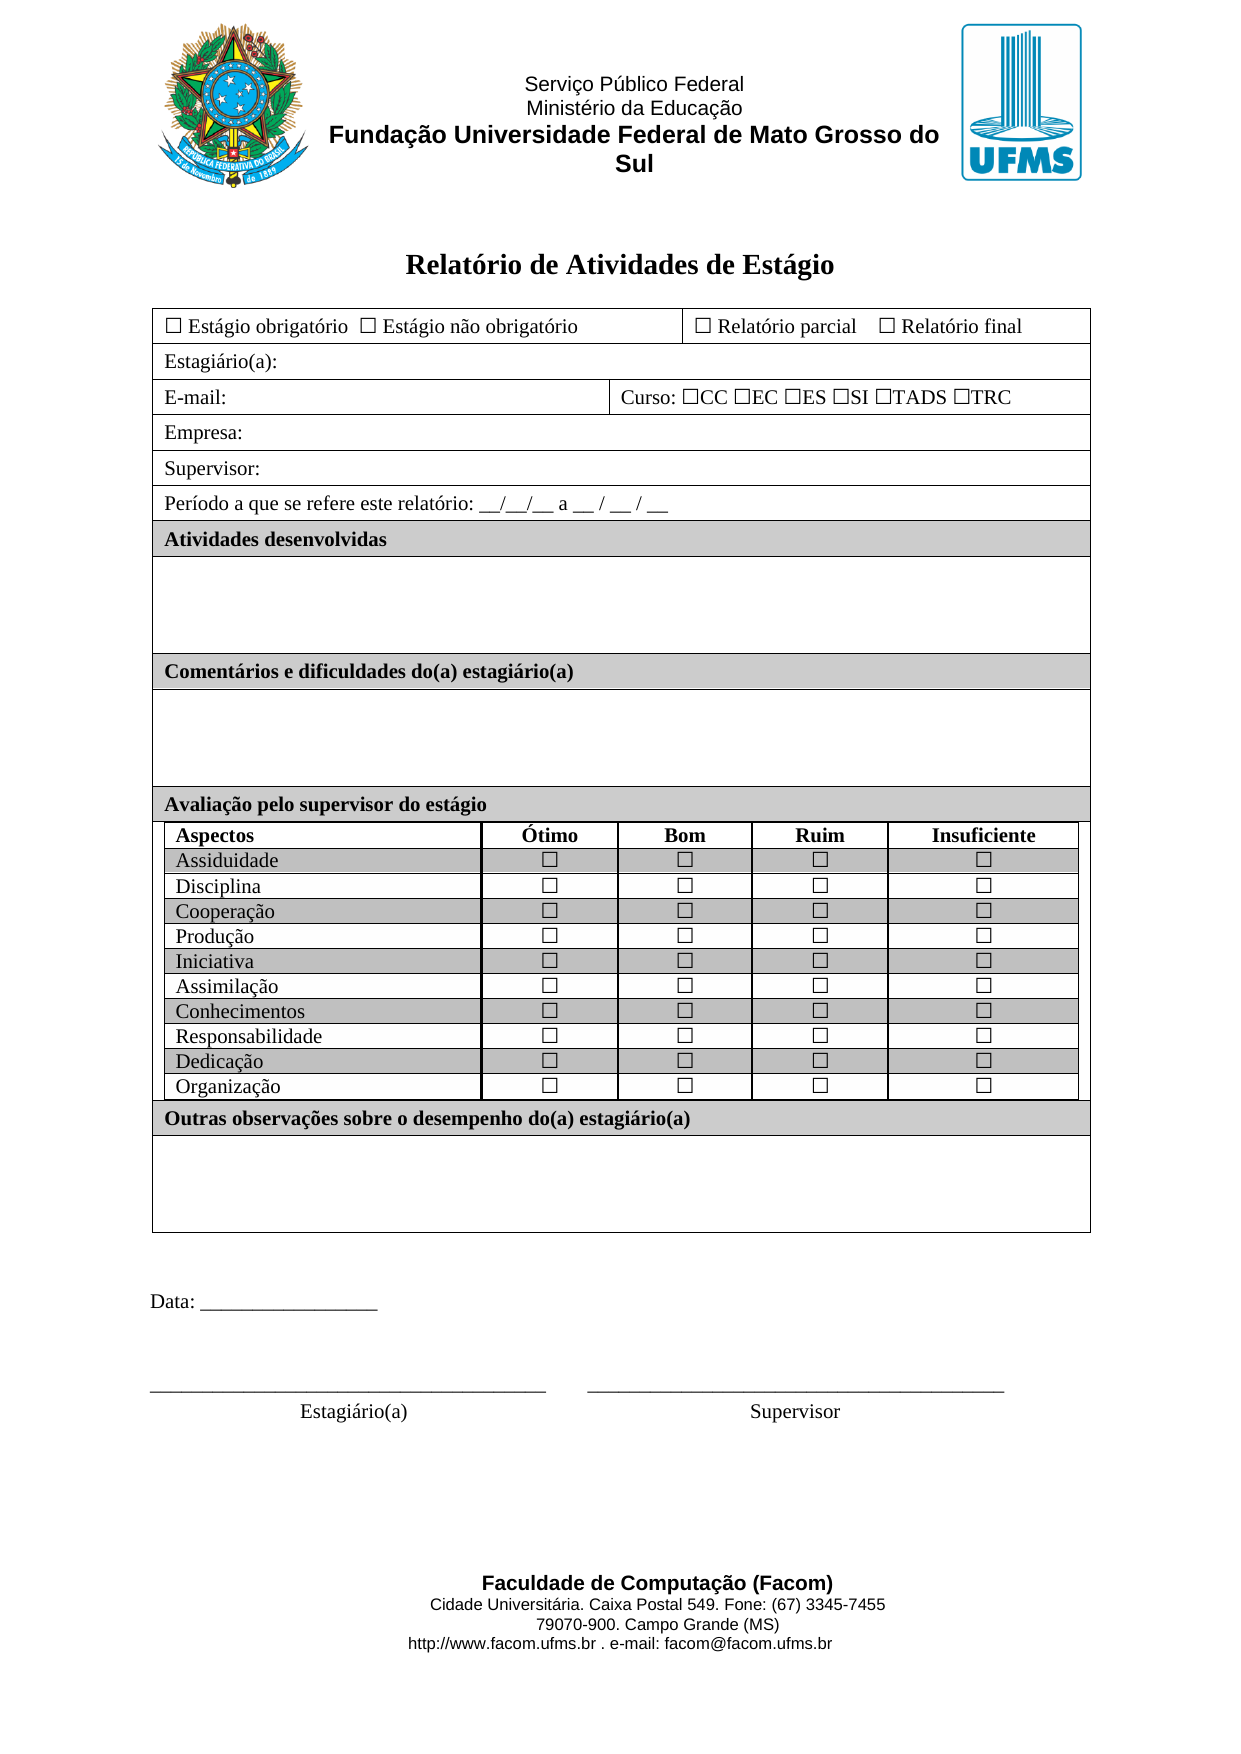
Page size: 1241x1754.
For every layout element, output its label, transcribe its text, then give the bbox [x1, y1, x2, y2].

table_cell ☐ [753, 874, 887, 898]
table_cell ☐ [889, 999, 1078, 1023]
table_cell Dedicação [165, 1049, 480, 1073]
table_header Ruim [753, 823, 887, 847]
table_cell ☐ [483, 999, 617, 1023]
table_header Aspectos [165, 823, 480, 847]
table_cell ☐ [753, 899, 887, 923]
table_cell [153, 557, 1090, 653]
table_cell ☐ [483, 1049, 617, 1073]
table_cell Cooperação [165, 899, 480, 923]
table_header ☐ Relatório parcial ☐ Relatório final [683, 309, 1090, 343]
table_cell Estagiário(a): [153, 344, 1090, 379]
table_cell [153, 822, 164, 1099]
table_cell ☐ [619, 949, 751, 973]
table_cell Período a que se refere este relatório: __/__/__ a __ / __ / __ [153, 486, 1090, 520]
table_cell E-mail: [153, 380, 609, 414]
table_cell ☐ [619, 1049, 751, 1073]
table_cell ☐ [889, 1049, 1078, 1073]
table_cell ☐ [753, 849, 887, 872]
text Estagiário(a) Supervisor [150, 1399, 1090, 1423]
table_cell ☐ [753, 1049, 887, 1073]
text Data: _________________ [150, 1288, 1090, 1313]
table_cell ☐ [483, 1024, 617, 1048]
table_cell ☐ [483, 1074, 617, 1098]
table_cell ☐ [889, 949, 1078, 973]
text Relatório de Atividades de Estágio [150, 247, 1090, 280]
table_cell Produção [165, 924, 480, 948]
picture [157, 23, 309, 188]
text ______________________________________ ________________________________________ [150, 1371, 1090, 1395]
table_cell Comentários e dificuldades do(a) estagiário(a) [153, 654, 1090, 688]
table_cell ☐ [619, 899, 751, 923]
table_cell ☐ [889, 1024, 1078, 1048]
table_cell ☐ [889, 849, 1078, 872]
table_cell ☐ [889, 924, 1078, 948]
table_cell ☐ [483, 924, 617, 948]
table_cell ☐ [753, 999, 887, 1023]
table_cell ☐ [483, 974, 617, 998]
table_cell ☐ [619, 1024, 751, 1048]
table_cell ☐ [483, 874, 617, 898]
table_cell ☐ [483, 849, 617, 872]
table_cell ☐ [753, 949, 887, 973]
table_cell ☐ [619, 974, 751, 998]
table_header Bom [619, 823, 751, 847]
table_cell ☐ [619, 849, 751, 872]
table_cell [153, 1136, 1090, 1232]
table_cell ☐ [753, 1024, 887, 1048]
table_header ☐ Estágio obrigatório ☐ Estágio não obrigatório [153, 309, 682, 343]
table_cell Responsabilidade [165, 1024, 480, 1048]
table_cell Avaliação pelo supervisor do estágio [153, 787, 1090, 821]
table_cell Assimilação [165, 974, 480, 998]
table_cell Curso: ☐CC ☐EC ☐ES ☐SI ☐TADS ☐TRC [610, 380, 1090, 414]
table_cell ☐ [753, 924, 887, 948]
table_cell ☐ [753, 974, 887, 998]
table_cell Disciplina [165, 874, 480, 898]
table_cell [1079, 822, 1090, 1099]
table_cell Conhecimentos [165, 999, 480, 1023]
table_cell Supervisor: [153, 451, 1090, 485]
table_cell Atividades desenvolvidas [153, 521, 1090, 556]
table_cell ☐ [753, 1074, 887, 1098]
picture [964, 26, 1079, 178]
table_header Ótimo [483, 823, 617, 847]
table_cell Empresa: [153, 415, 1090, 449]
table_cell ☐ [619, 924, 751, 948]
table_cell [153, 690, 1090, 786]
table_cell ☐ [889, 874, 1078, 898]
table_cell ☐ [889, 1074, 1078, 1098]
table_cell Organização [165, 1074, 480, 1098]
table_cell Outras observações sobre o desempenho do(a) estagiário(a) [153, 1101, 1090, 1135]
table_cell Assiduidade [165, 849, 480, 872]
table_cell ☐ [889, 899, 1078, 923]
table_cell ☐ [619, 874, 751, 898]
table_cell ☐ [889, 974, 1078, 998]
table_cell ☐ [619, 999, 751, 1023]
table_cell Iniciativa [165, 949, 480, 973]
table_cell ☐ [483, 949, 617, 973]
table_cell ☐ [619, 1074, 751, 1098]
table_cell ☐ [483, 899, 617, 923]
table_header Insuficiente [889, 823, 1078, 847]
